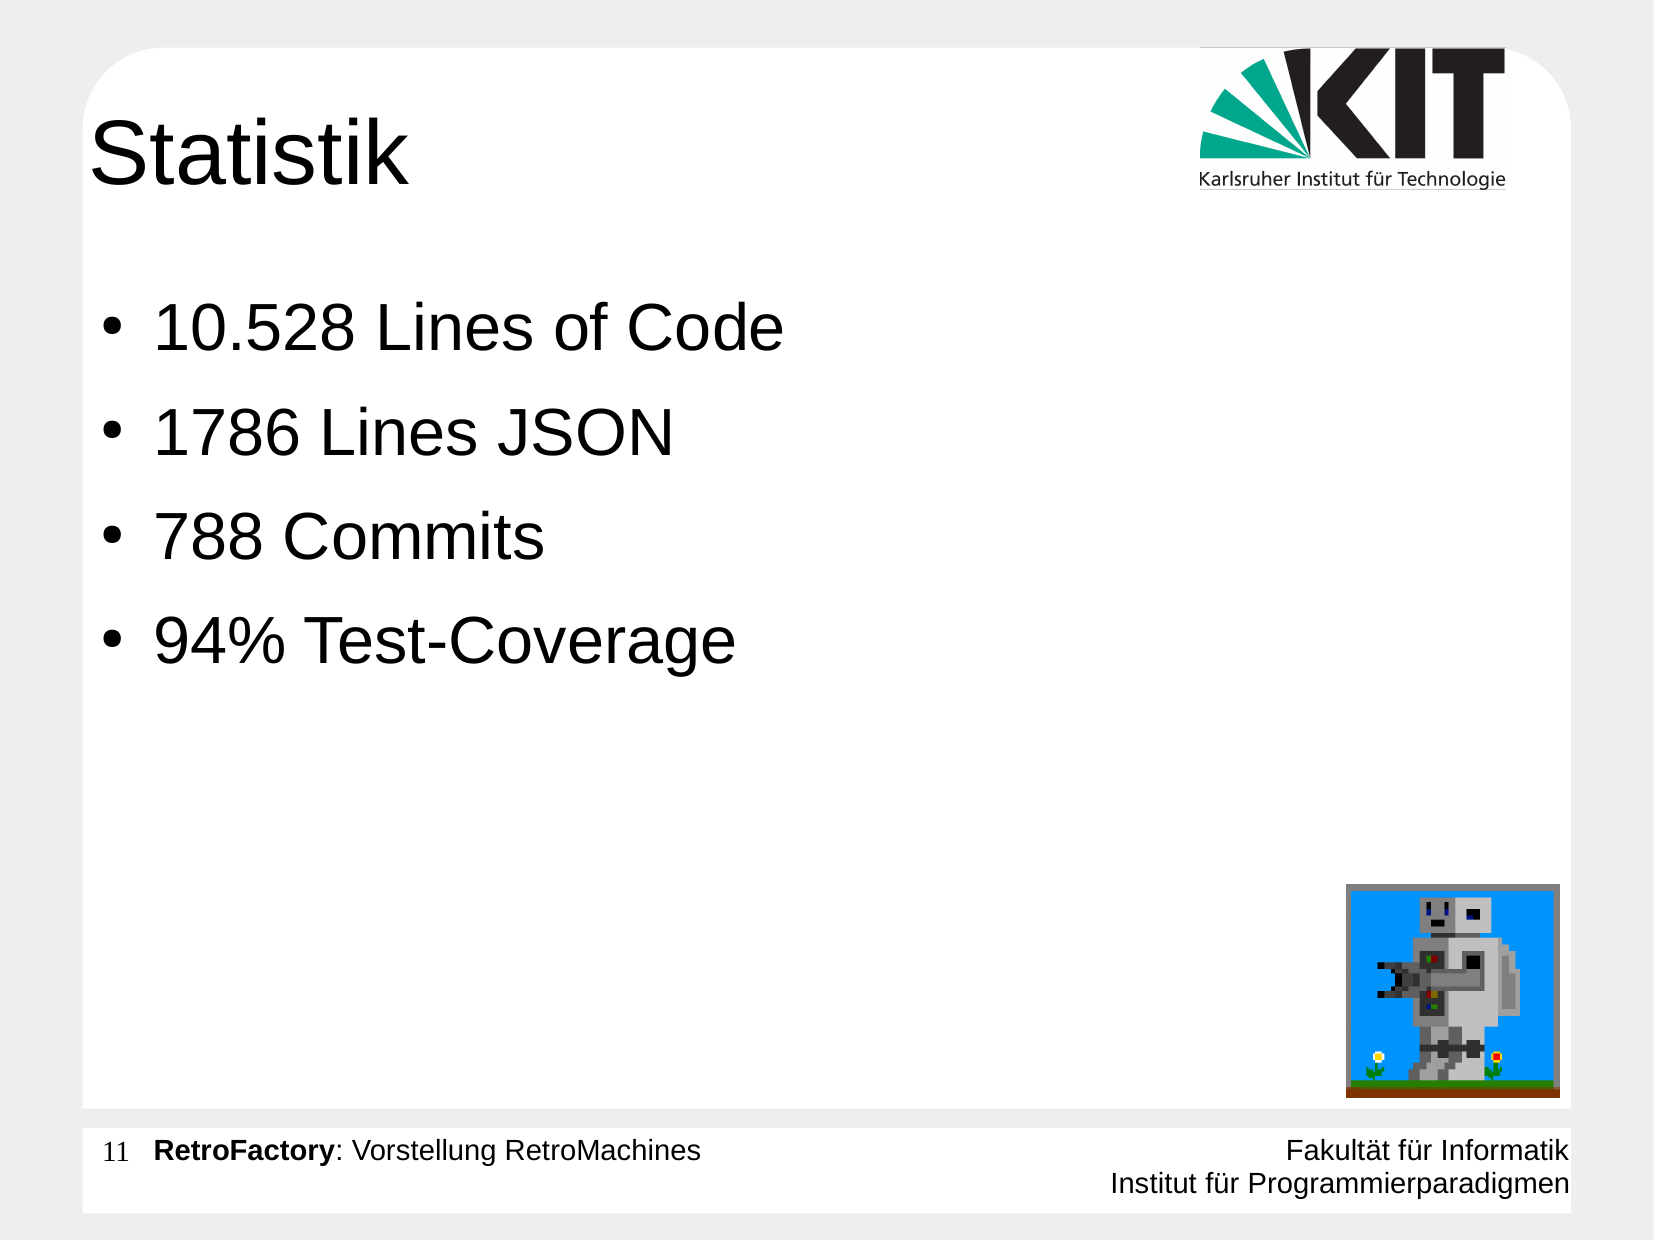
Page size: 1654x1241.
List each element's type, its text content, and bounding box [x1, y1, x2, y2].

picture [1200, 47, 1506, 190]
title Statistik [88, 49, 1329, 257]
list 10.528 Lines of Code 1786 Lines JSON 788 Commits 94% Test-Coverage [82, 290, 1571, 1109]
